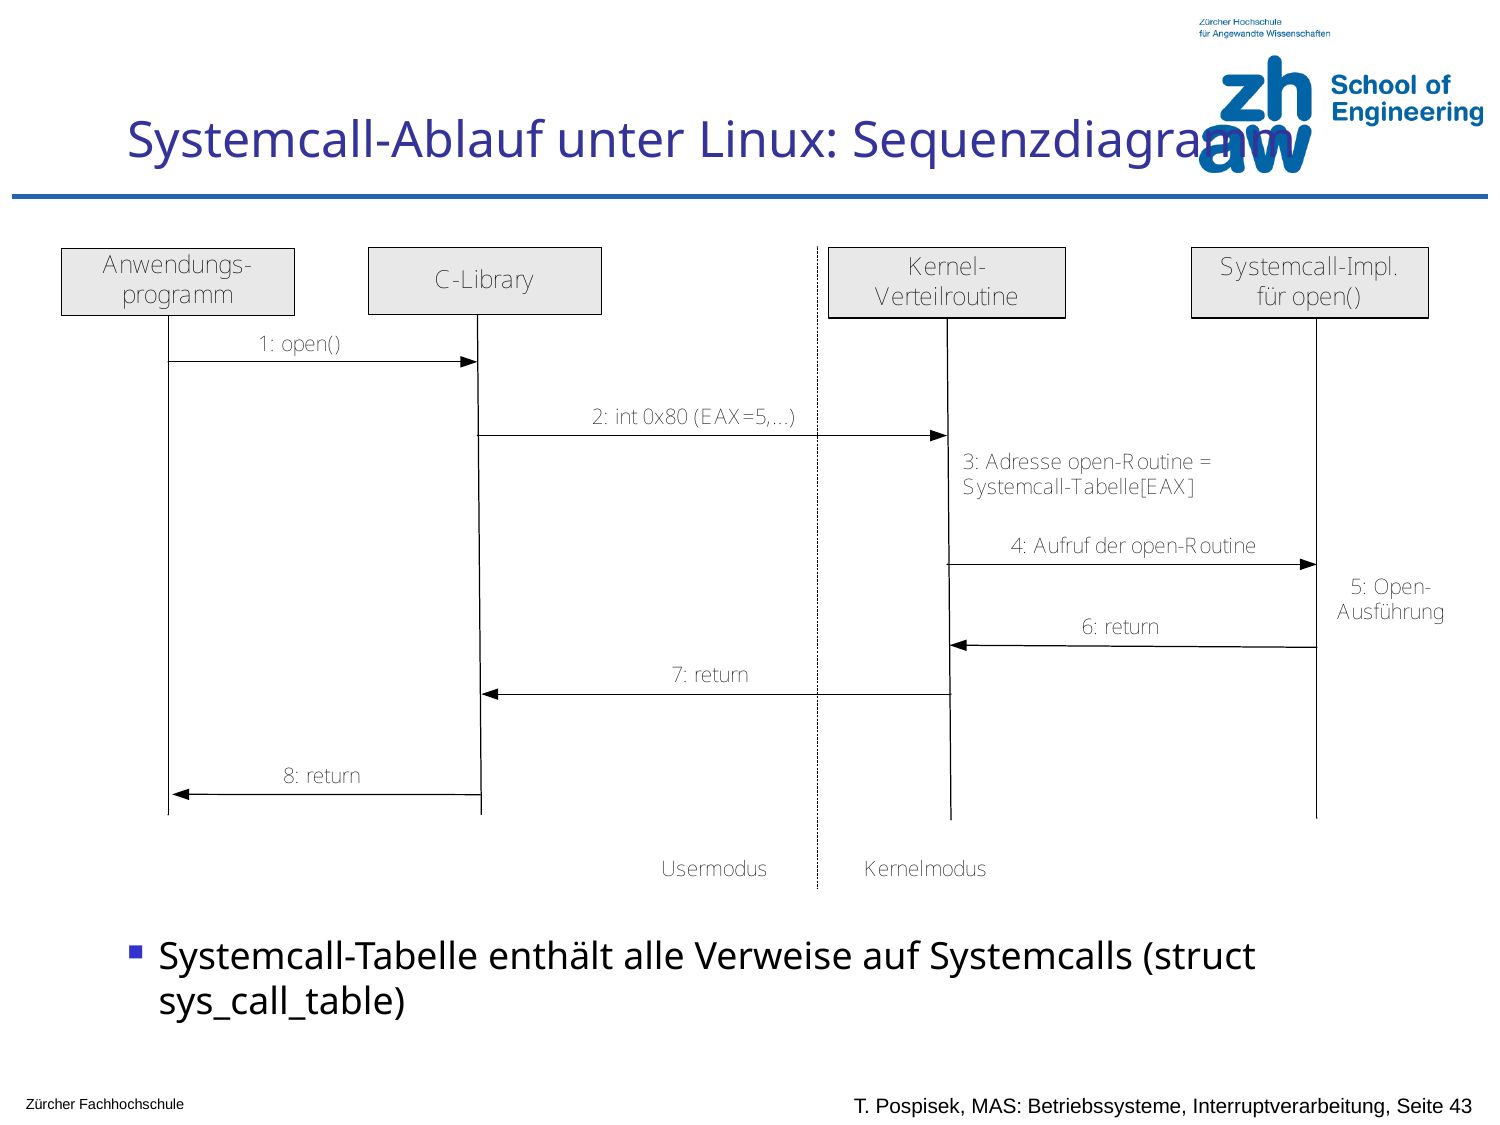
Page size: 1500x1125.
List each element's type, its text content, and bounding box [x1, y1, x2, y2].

picture [59, 243, 1489, 892]
text_box Systemcall-Tabelle enthält alle Verweise auf Systemcalls (struct sys_call_table) [112, 924, 1350, 1030]
title Systemcall-Ablauf unter Linux: Sequenzdiagramm [112, 50, 1391, 175]
picture [1199, 19, 1483, 173]
